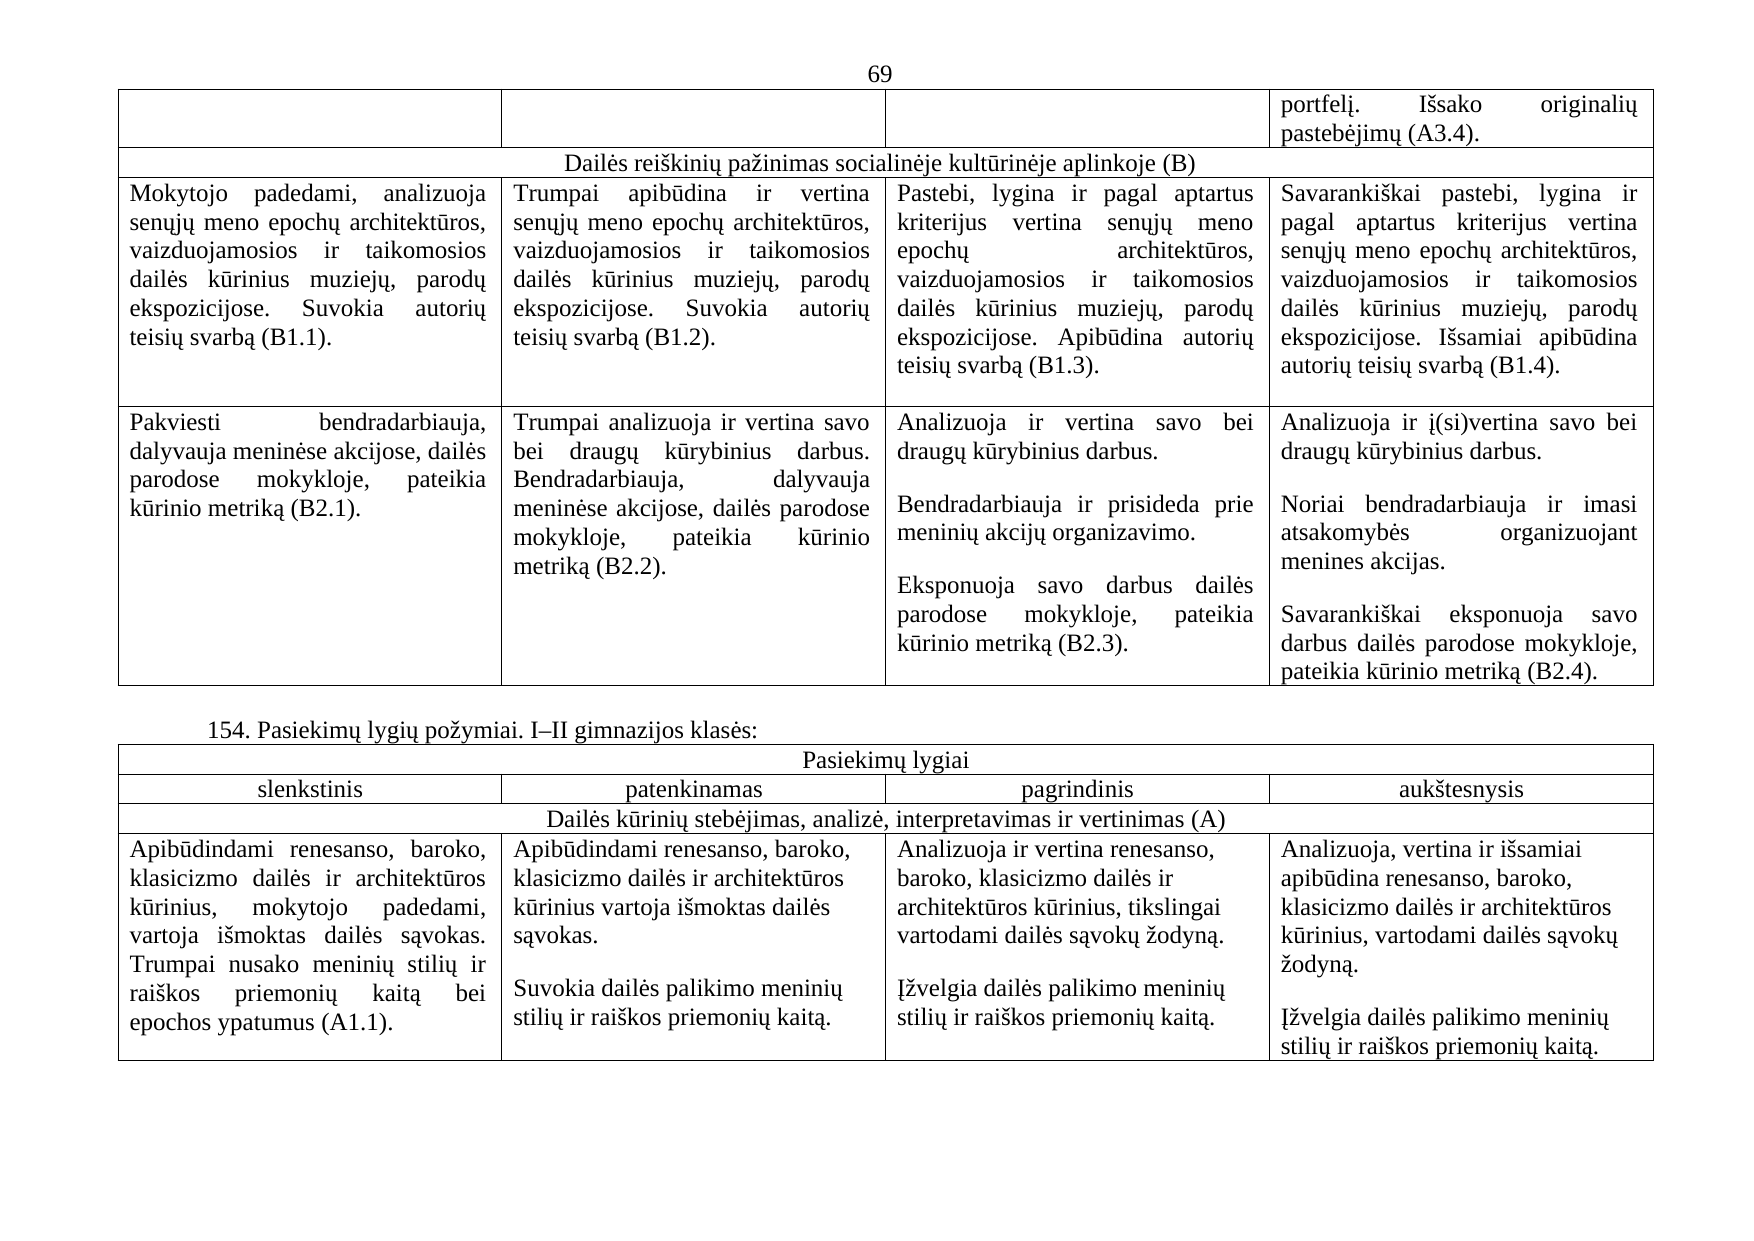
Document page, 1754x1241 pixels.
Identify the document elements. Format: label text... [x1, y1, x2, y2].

table_cell Trumpai apibūdina ir vertina senųjų meno epochų architektūros, vaizduojamosios ir taikomosios dailės kūrinius muziejų, parodų ekspozicijose. Suvokia autorių teisių svarbą (B1.2). [502, 178, 885, 406]
table_cell Apibūdindami renesanso, baroko, klasicizmo dailės ir architektūros kūrinius vartoja išmoktas dailės sąvokas. Suvokia dailės palikimo meninių stilių ir raiškos priemonių kaitą. [502, 834, 885, 1059]
table_cell slenkstinis [119, 775, 501, 803]
table_cell Trumpai analizuoja ir vertina savo bei draugų kūrybinius darbus. Bendradarbiauja, dalyvauja meninėse akcijose, dailės parodose mokykloje, pateikia kūrinio metriką (B2.2). [502, 407, 885, 685]
table_cell [119, 90, 501, 147]
table_cell Pastebi, lygina ir pagal aptartus kriterijus vertina senųjų meno epochų architektūros, vaizduojamosios ir taikomosios dailės kūrinius muziejų, parodų ekspozicijose. Apibūdina autorių teisių svarbą (B1.3). [886, 178, 1269, 406]
table_cell pagrindinis [886, 775, 1269, 803]
table_cell portfelį. Išsako originalių pastebėjimų (A3.4). [1270, 90, 1653, 147]
table_cell Mokytojo padedami, analizuoja senųjų meno epochų architektūros, vaizduojamosios ir taikomosios dailės kūrinius muziejų, parodų ekspozicijose. Suvokia autorių teisių svarbą (B1.1). [119, 178, 501, 406]
table_cell Dailės kūrinių stebėjimas, analizė, interpretavimas ir vertinimas (A) [119, 804, 1653, 833]
table_header Pasiekimų lygiai [119, 745, 1653, 773]
table_cell patenkinamas [502, 775, 885, 803]
table_cell Analizuoja, vertina ir išsamiai apibūdina renesanso, baroko, klasicizmo dailės ir architektūros kūrinius, vartodami dailės sąvokų žodyną. Įžvelgia dailės palikimo meninių stilių ir raiškos priemonių kaitą. [1270, 834, 1653, 1059]
table_cell Analizuoja ir vertina savo bei draugų kūrybinius darbus. Bendradarbiauja ir prisideda prie meninių akcijų organizavimo. Eksponuoja savo darbus dailės parodose mokykloje, pateikia kūrinio metriką (B2.3). [886, 407, 1269, 685]
table_cell Savarankiškai pastebi, lygina ir pagal aptartus kriterijus vertina senųjų meno epochų architektūros, vaizduojamosios ir taikomosios dailės kūrinius muziejų, parodų ekspozicijose. Išsamiai apibūdina autorių teisių svarbą (B1.4). [1270, 178, 1653, 406]
table_cell [886, 90, 1269, 147]
table_cell Apibūdindami renesanso, baroko, klasicizmo dailės ir architektūros kūrinius, mokytojo padedami, vartoja išmoktas dailės sąvokas. Trumpai nusako meninių stilių ir raiškos priemonių kaitą bei epochos ypatumus (A1.1). [119, 834, 501, 1059]
table_cell aukštesnysis [1270, 775, 1653, 803]
table_cell Analizuoja ir į(si)vertina savo bei draugų kūrybinius darbus. Noriai bendradarbiauja ir imasi atsakomybės organizuojant menines akcijas. Savarankiškai eksponuoja savo darbus dailės parodose mokykloje, pateikia kūrinio metriką (B2.4). [1270, 407, 1653, 685]
text 154. Pasiekimų lygių požymiai. I–II gimnazijos klasės: [118, 715, 1642, 744]
table_cell Dailės reiškinių pažinimas socialinėje kultūrinėje aplinkoje (B) [119, 148, 1653, 177]
table_cell Pakviesti bendradarbiauja, dalyvauja meninėse akcijose, dailės parodose mokykloje, pateikia kūrinio metriką (B2.1). [119, 407, 501, 685]
table_cell Analizuoja ir vertina renesanso, baroko, klasicizmo dailės ir architektūros kūrinius, tikslingai vartodami dailės sąvokų žodyną. Įžvelgia dailės palikimo meninių stilių ir raiškos priemonių kaitą. [886, 834, 1269, 1059]
table_cell [502, 90, 885, 147]
